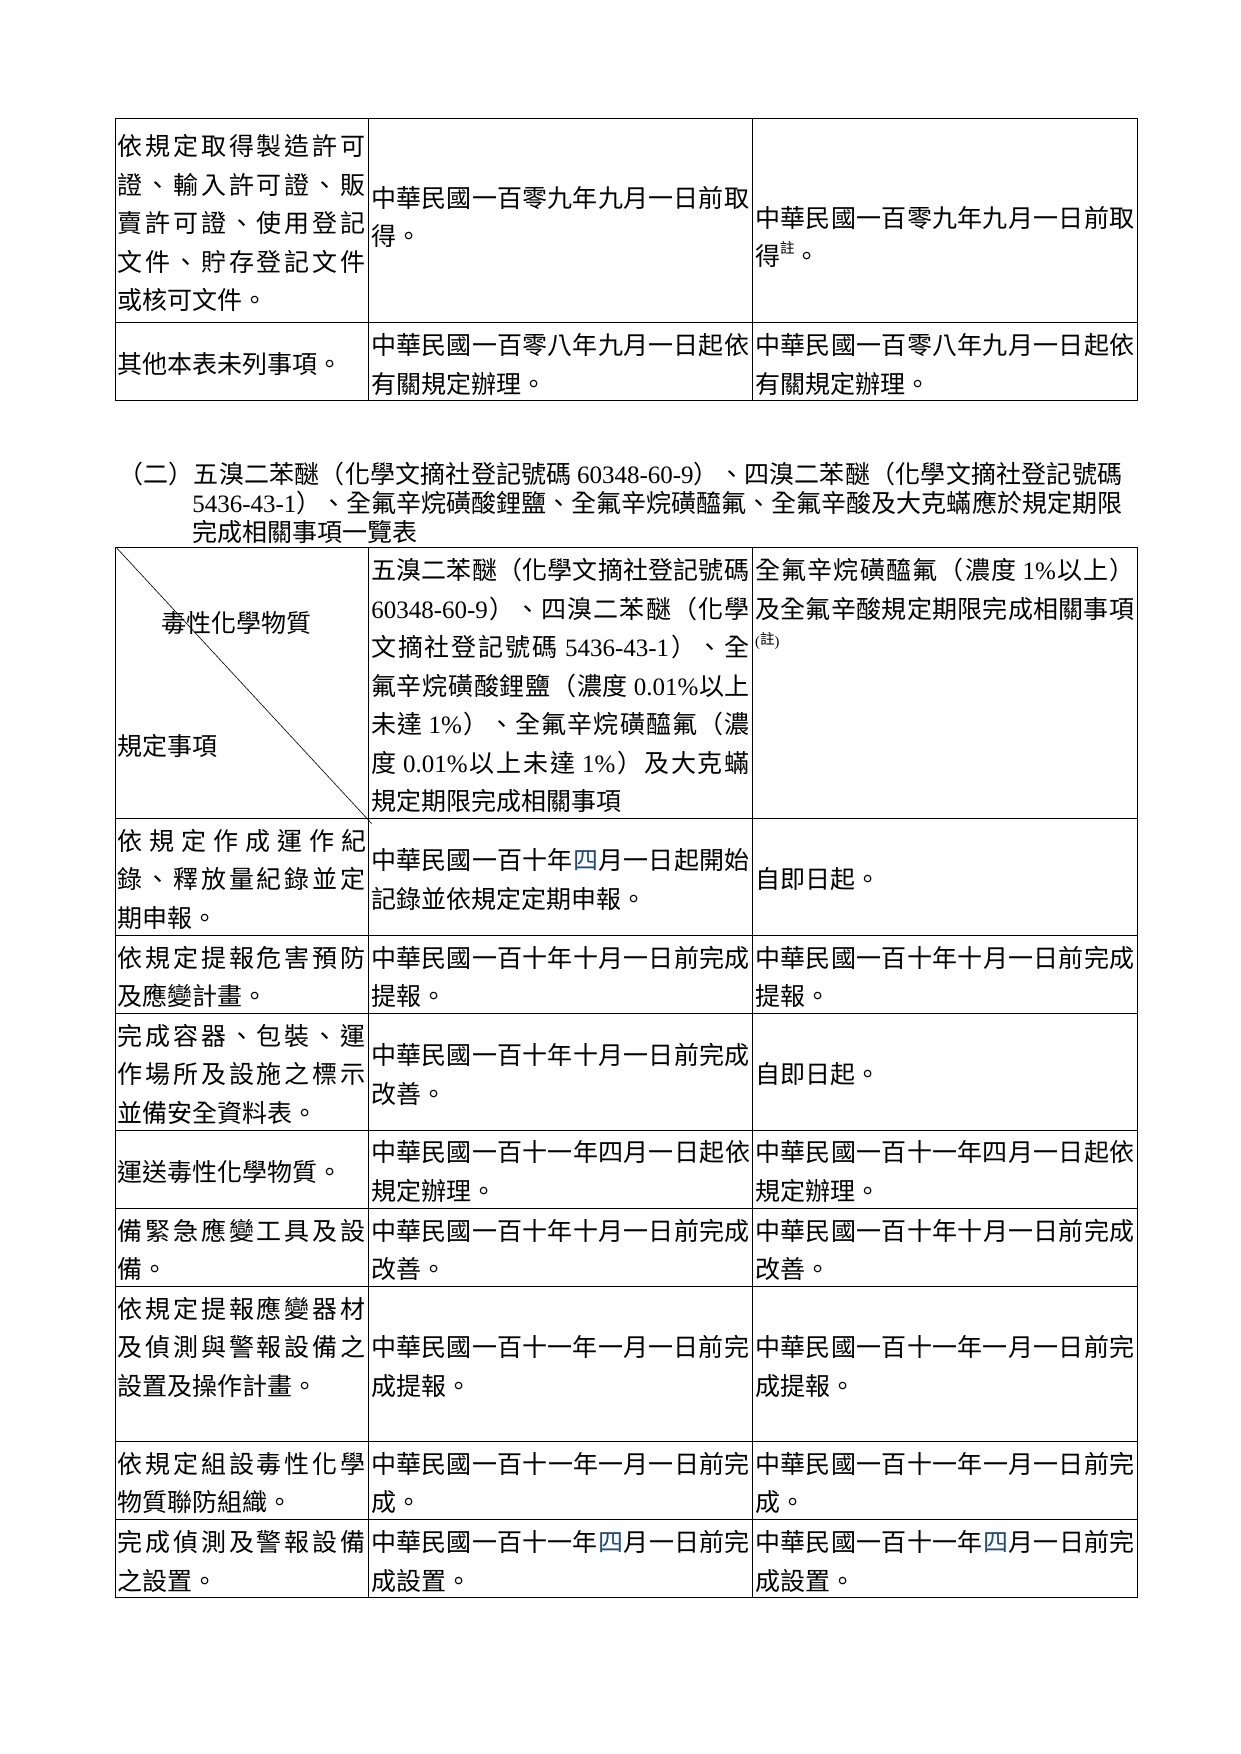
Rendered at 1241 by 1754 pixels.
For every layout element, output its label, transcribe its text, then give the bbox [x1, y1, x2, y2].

table_cell 中華民國一百十一年四月一日起依規定辦理。 [369, 1131, 752, 1208]
table_header 毒性化學物質 規定事項 [119, 548, 368, 818]
table_header 全氟辛烷磺醯氟（濃度1%以上）及全氟辛酸規定期限完成相關事項(註) [753, 548, 1137, 818]
table_cell 依規定提報危害預防及應變計畫。 [116, 936, 368, 1013]
table_cell 中華民國一百十一年一月一日前完成提報。 [753, 1287, 1137, 1441]
table_cell 自即日起。 [753, 1014, 1137, 1129]
table_cell 中華民國一百零九年九月一日前取得註。 [753, 119, 1137, 322]
table_cell 自即日起。 [753, 819, 1137, 935]
table_cell 中華民國一百十一年一月一日前完成。 [753, 1442, 1137, 1519]
table_cell 中華民國一百十一年一月一日前完成。 [369, 1442, 752, 1519]
table_cell 中華民國一百十年四月一日起開始記錄並依規定定期申報。 [369, 819, 752, 935]
table_cell 中華民國一百十一年四月一日起依規定辦理。 [753, 1131, 1137, 1208]
table_cell 中華民國一百十一年四月一日前完成設置。 [753, 1520, 1137, 1597]
table_cell 中華民國一百十年十月一日前完成改善。 [369, 1014, 752, 1129]
table_cell 其他本表未列事項。 [116, 323, 368, 400]
table_cell 中華民國一百零九年九月一日前取得。 [369, 119, 752, 322]
table_cell 中華民國一百十年十月一日前完成改善。 [753, 1209, 1137, 1286]
table_cell 依規定組設毒性化學物質聯防組織。 [116, 1442, 368, 1519]
table_cell 中華民國一百十年十月一日前完成改善。 [369, 1209, 752, 1286]
table_header 五溴二苯醚（化學文摘社登記號碼60348-60-9）、四溴二苯醚（化學文摘社登記號碼5436-43-1）、全氟辛烷磺酸鋰鹽（濃度0.01%以上未達1%）、全氟辛烷磺醯氟（濃度0.01%以上未達1%）及大克蟎規定期限完成相關事項 [369, 548, 752, 818]
table_cell 備緊急應變工具及設備。 [116, 1209, 368, 1286]
table_cell 中華民國一百零八年九月一日起依有關規定辦理。 [369, 323, 752, 400]
table_cell 中華民國一百十年十月一日前完成提報。 [753, 936, 1137, 1013]
table_cell 運送毒性化學物質。 [116, 1131, 368, 1208]
table_cell 依規定作成運作紀錄、釋放量紀錄並定期申報。 [116, 819, 368, 935]
table_cell 中華民國一百十年十月一日前完成提報。 [369, 936, 752, 1013]
table_cell 依規定取得製造許可證、輸入許可證、販賣許可證、使用登記文件、貯存登記文件或核可文件。 [116, 119, 368, 322]
table_cell 中華民國一百零八年九月一日起依有關規定辦理。 [753, 323, 1137, 400]
table_cell 依規定提報應變器材及偵測與警報設備之設置及操作計畫。 [116, 1287, 368, 1441]
table_header 毒性化學物質 規定事項 [116, 549, 365, 818]
table_cell 完成偵測及警報設備之設置。 [116, 1520, 368, 1597]
table_cell 完成容器、包裝、運作場所及設施之標示並備安全資料表。 [116, 1014, 368, 1129]
table_cell 中華民國一百十一年四月一日前完成設置。 [369, 1520, 752, 1597]
table_cell 中華民國一百十一年一月一日前完成提報。 [369, 1287, 752, 1441]
text （二）五溴二苯醚（化學文摘社登記號碼60348-60-9）、四溴二苯醚（化學文摘社登記號碼5436-43-1）、全氟辛烷磺酸鋰鹽、全氟辛烷磺醯氟、全氟辛酸及大克蟎應於規定期限完成相關事項一覽表 [118, 460, 1122, 547]
